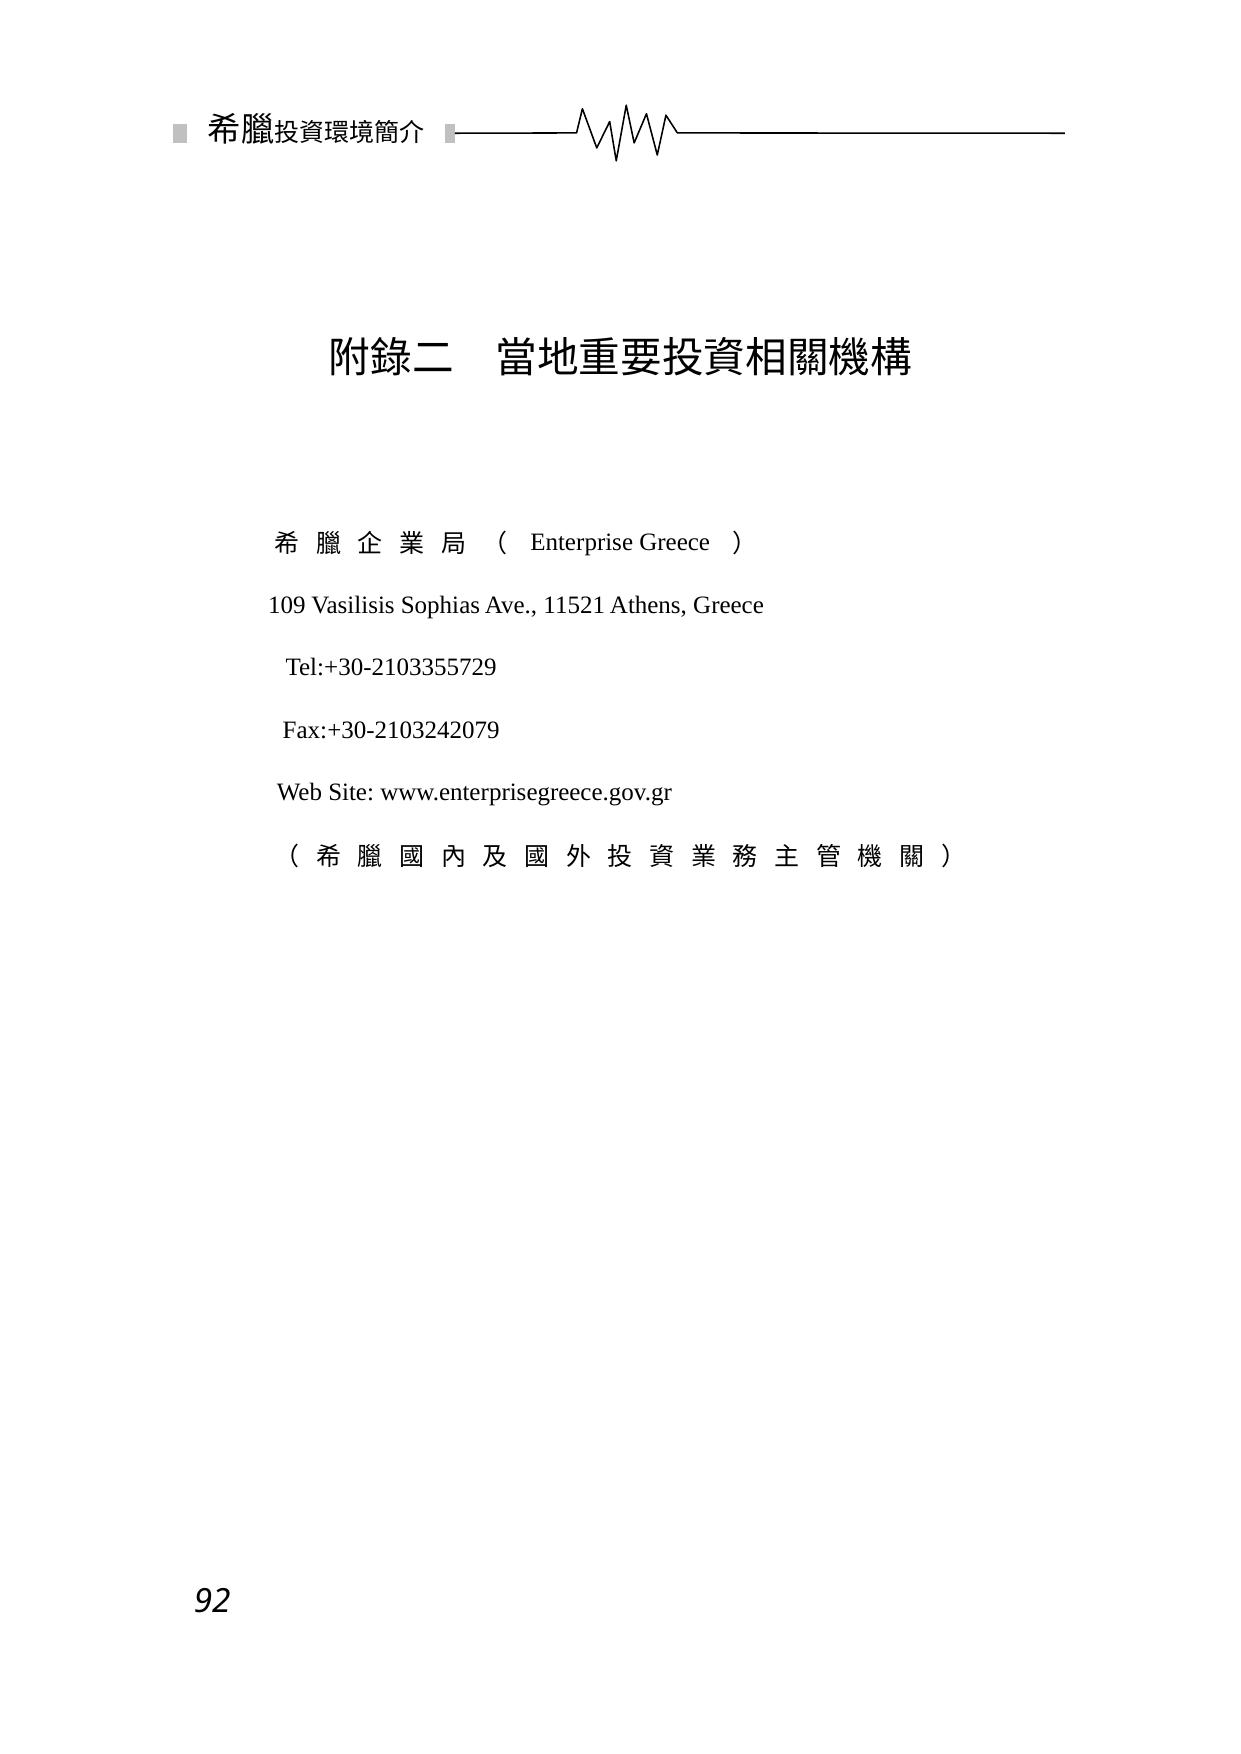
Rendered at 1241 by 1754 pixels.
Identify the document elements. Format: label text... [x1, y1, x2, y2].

text 附錄二 當地重要投資相關機構 [183, 313, 1058, 375]
text 希臘企業局（Enterprise Greece） [183, 500, 1058, 563]
text Web Site: www.enterprisegreece.gov.gr [183, 750, 1058, 813]
text Tel:+30-2103355729 [183, 625, 1058, 688]
text 109 Vasilisis Sophias Ave., 11521 Athens, Greece [183, 563, 1058, 625]
text Fax:+30-2103242079 [183, 688, 1058, 750]
text （希臘國內及國外投資業務主管機關） [183, 813, 1058, 875]
